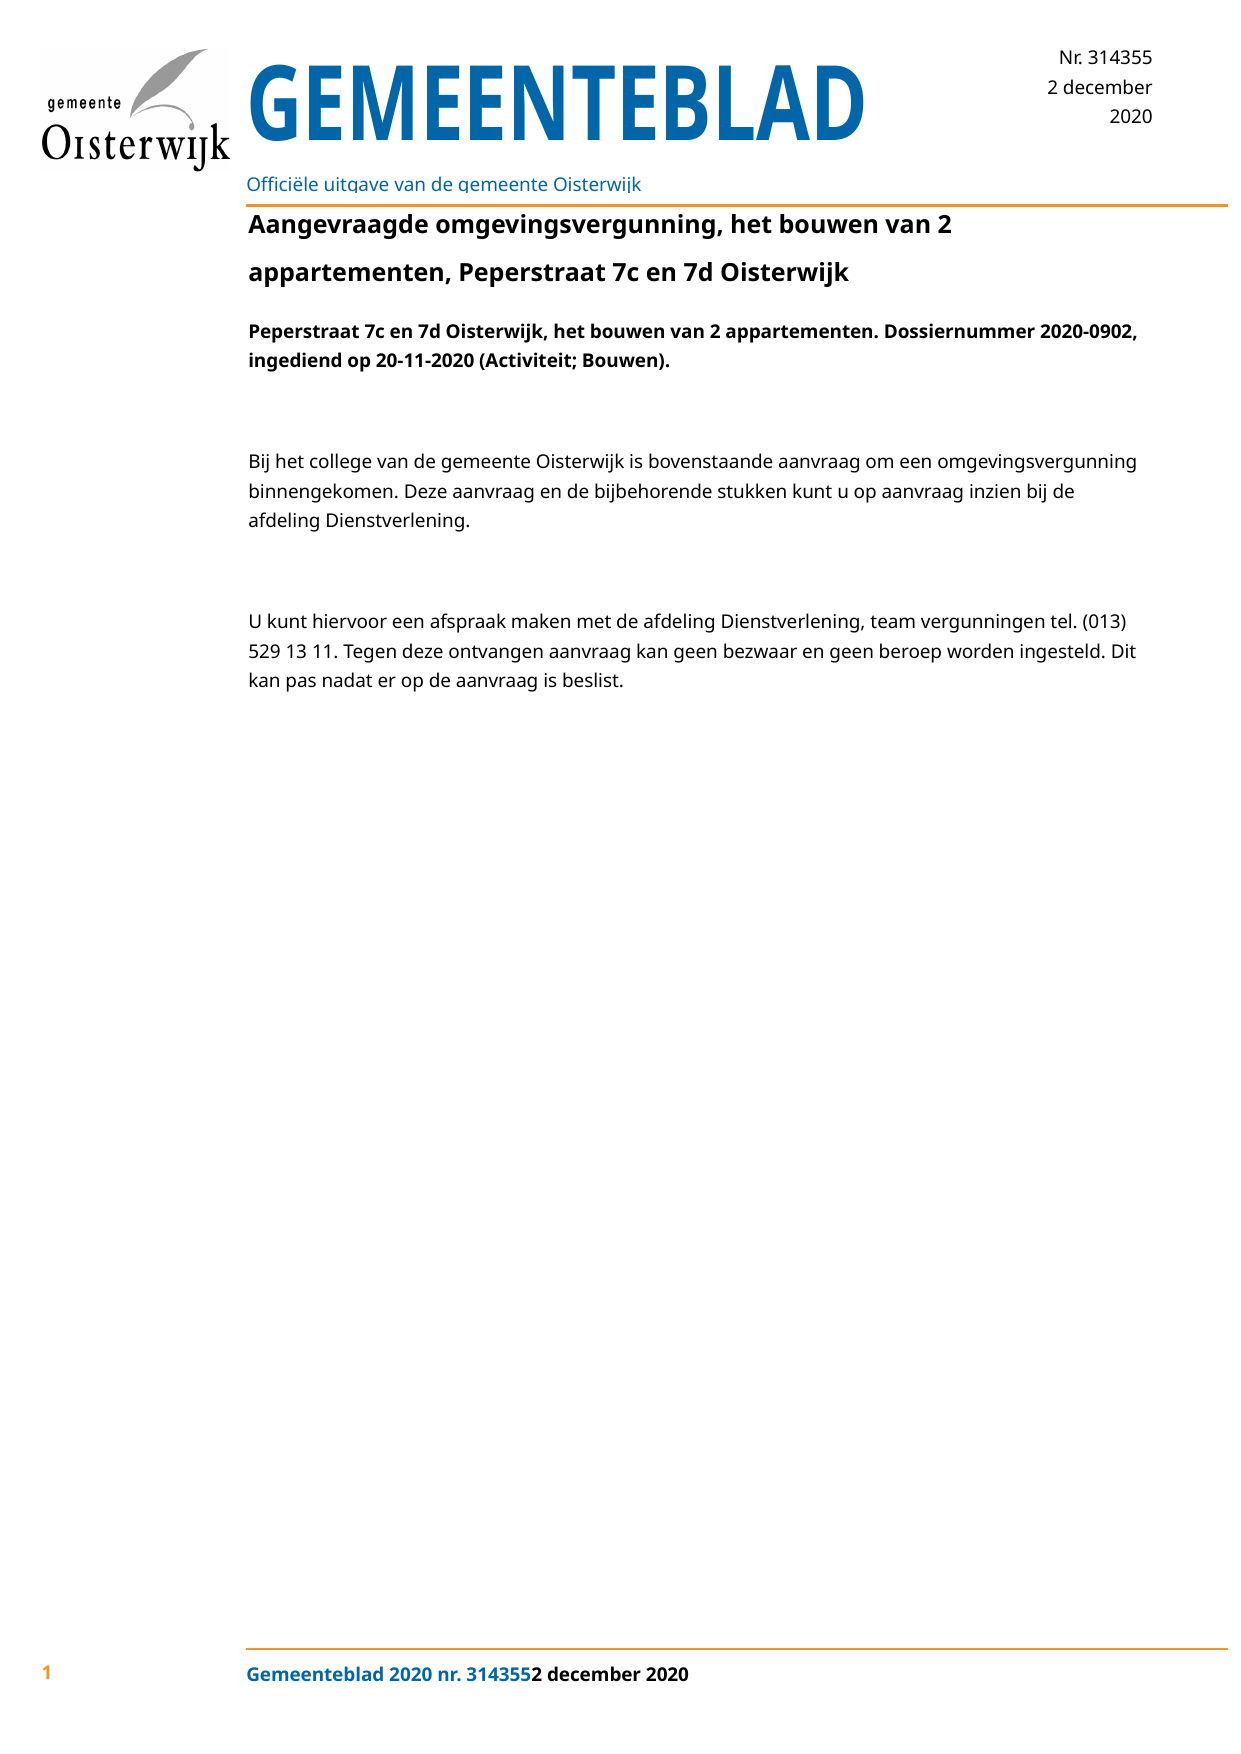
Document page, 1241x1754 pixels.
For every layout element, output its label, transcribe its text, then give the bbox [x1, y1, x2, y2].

picture [41, 47, 231, 172]
text Bij het college van de gemeente Oisterwijk is bovenstaande aanvraag om een omgevingsvergunning binnengekomen. Deze aanvraag en de bijbehorende stukken kunt u op aanvraag inzien bij de afdeling Dienstverlening. [248, 448, 1152, 533]
text Peperstraat 7c en 7d Oisterwijk, het bouwen van 2 appartementen. Dossiernummer 2020-0902, ingediend op 20-11-2020 (Activiteit; Bouwen). [248, 318, 1152, 373]
text Aangevraagde omgevingsvergunning, het bouwen van 2 appartementen, Peperstraat 7c en 7d Oisterwijk [248, 207, 1152, 288]
text U kunt hiervoor een afspraak maken met de afdeling Dienstverlening, team vergunningen tel. (013) 529 13 11. Tegen deze ontvangen aanvraag kan geen bezwaar en geen beroep worden ingesteld. Dit kan pas nadat er op de aanvraag is beslist. [248, 608, 1152, 693]
